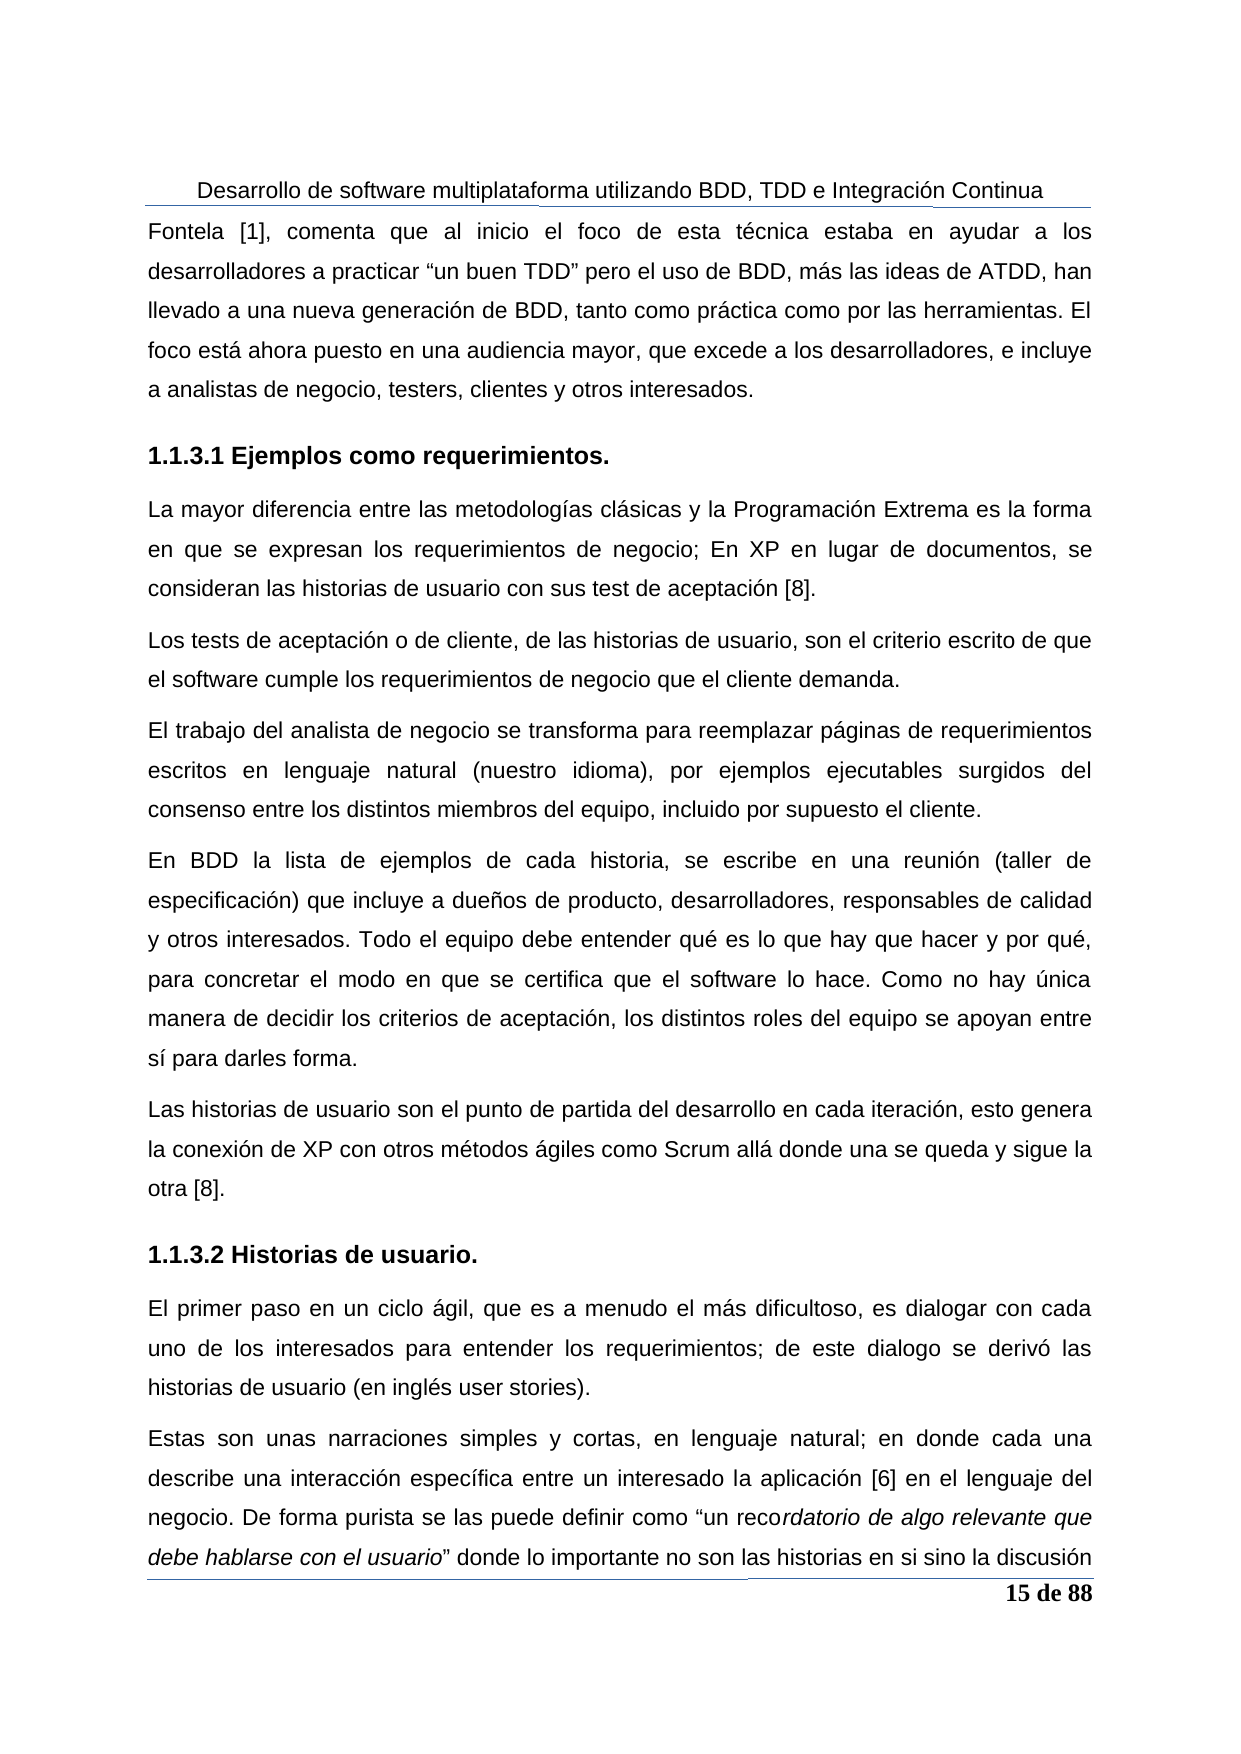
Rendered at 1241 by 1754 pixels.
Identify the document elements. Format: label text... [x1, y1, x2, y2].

text Los tests de aceptación o de cliente, de las historias de usuario, son el criterio escrito de que el software cumple los requerimientos de negocio que el cliente demanda. [148, 627, 1093, 692]
text El trabajo del analista de negocio se transforma para reemplazar páginas de requerimientos escritos en lenguaje natural (nuestro idioma), por ejemplos ejecutables surgidos del consenso entre los distintos miembros del equipo, incluido por supuesto el cliente. [148, 717, 1093, 823]
text Fontela [1], comenta que al inicio el foco de esta técnica estaba en ayudar a los desarrolladores a practicar “un buen TDD” pero el uso de BDD, más las ideas de ATDD, han llevado a una nueva generación de BDD, tanto como práctica como por las herramientas. El foco está ahora puesto en una audiencia mayor, que excede a los desarrolladores, e incluye a analistas de negocio, testers, clientes y otros interesados. [148, 218, 1093, 403]
subtitle 1.1.3.1 Ejemplos como requerimientos. [148, 441, 1093, 469]
text En BDD la lista de ejemplos de cada historia, se escribe en una reunión (taller de especificación) que incluye a dueños de producto, desarrolladores, responsables de calidad y otros interesados. Todo el equipo debe entender qué es lo que hay que hacer y por qué, para concretar el modo en que se certifica que el software lo hace. Como no hay única manera de decidir los criterios de aceptación, los distintos roles del equipo se apoyan entre sí para darles forma. [148, 847, 1093, 1071]
text Estas son unas narraciones simples y cortas, en lenguaje natural; en donde cada una describe una interacción específica entre un interesado la aplicación [6] en el lenguaje del negocio. De forma purista se las puede definir como “un recordatorio de algo relevante que debe hablarse con el usuario” donde lo importante no son las historias en si sino la discusión [148, 1425, 1093, 1570]
subtitle 1.1.3.2 Historias de usuario. [148, 1239, 1093, 1268]
text El primer paso en un ciclo ágil, que es a menudo el más dificultoso, es dialogar con cada uno de los interesados para entender los requerimientos; de este dialogo se derivó las historias de usuario (en inglés user stories). [148, 1295, 1093, 1401]
text Las historias de usuario son el punto de partida del desarrollo en cada iteración, esto genera la conexión de XP con otros métodos ágiles como Scrum allá donde una se queda y sigue la otra [8]. [148, 1096, 1093, 1201]
text La mayor diferencia entre las metodologías clásicas y la Programación Extrema es la forma en que se expresan los requerimientos de negocio; En XP en lugar de documentos, se consideran las historias de usuario con sus test de aceptación [8]. [148, 496, 1093, 602]
